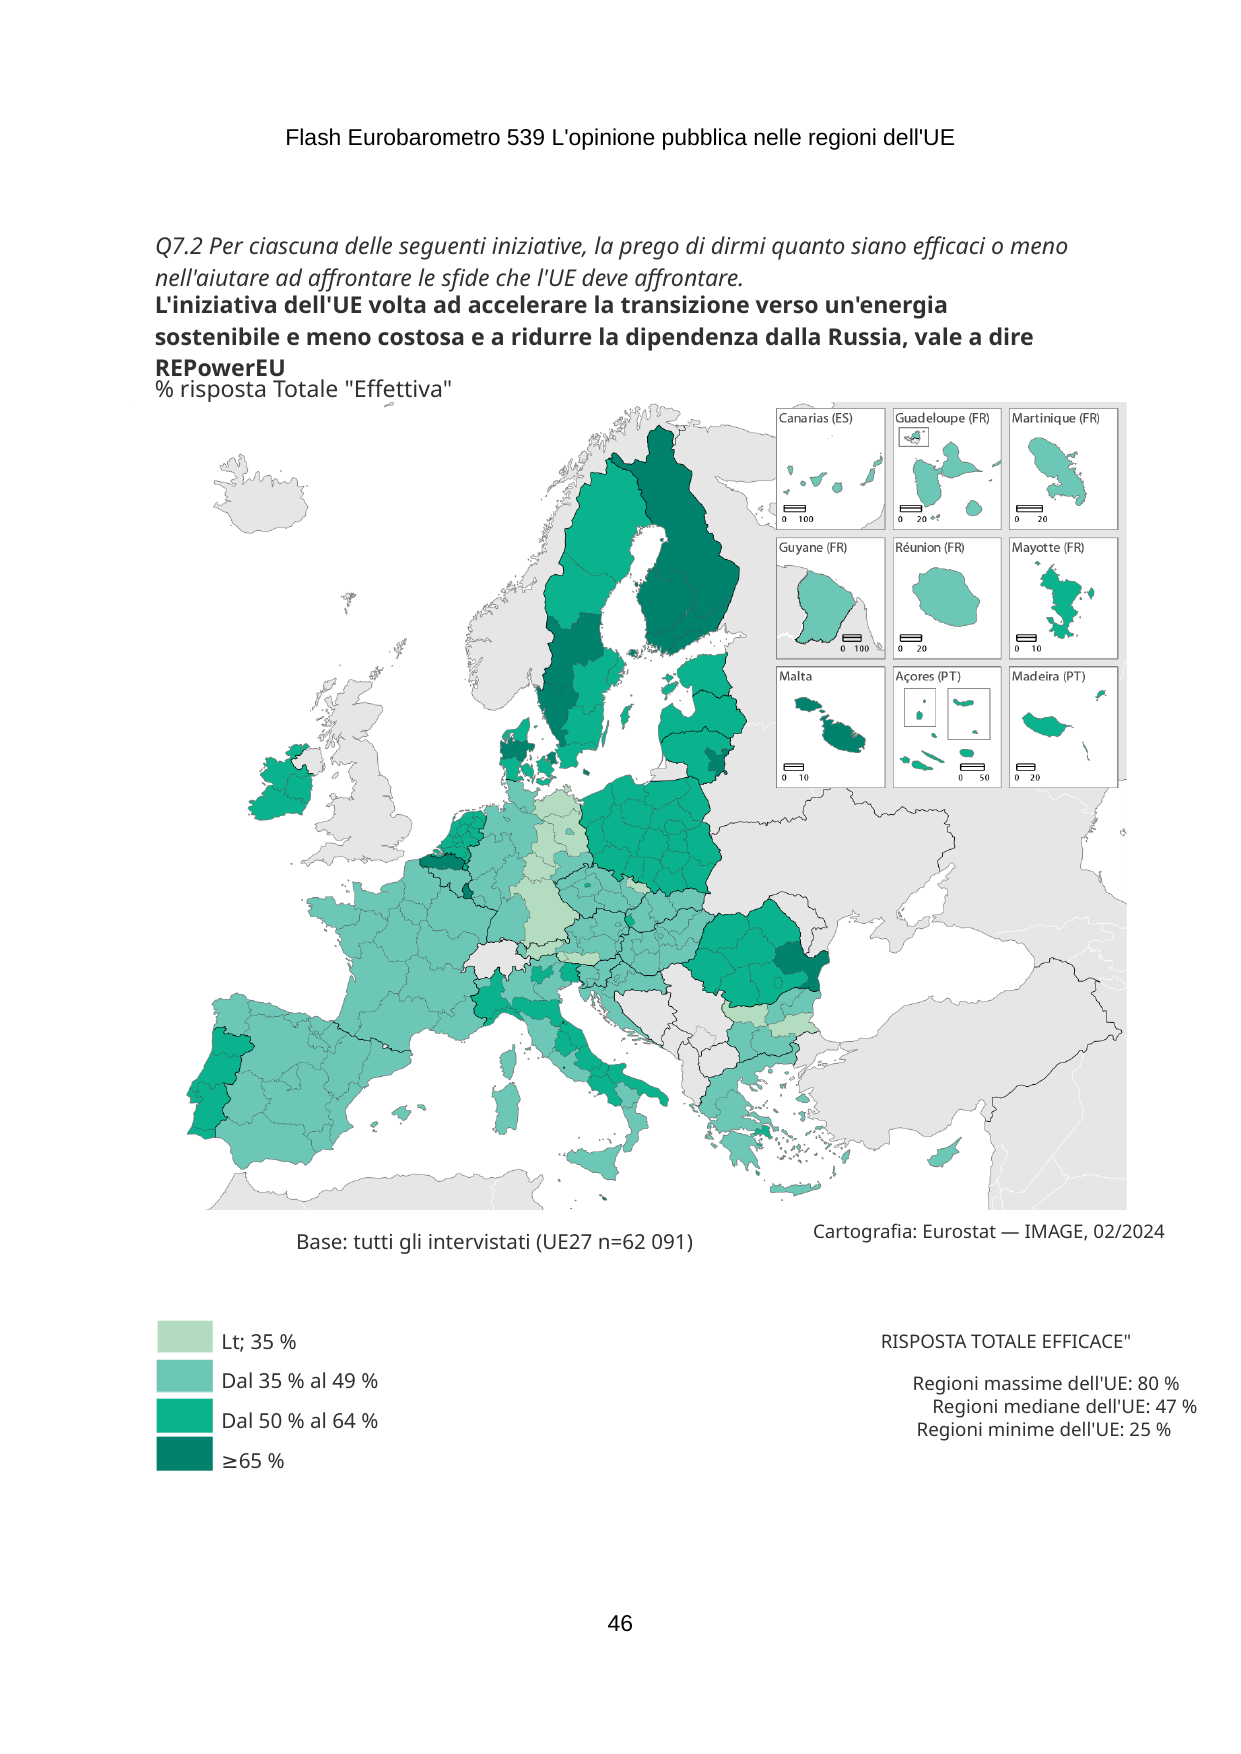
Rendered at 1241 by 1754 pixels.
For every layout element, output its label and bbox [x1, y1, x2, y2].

picture [157, 1437, 212, 1470]
picture [118, 397, 1132, 1210]
picture [157, 1360, 212, 1393]
picture [157, 1399, 212, 1432]
picture [158, 1321, 212, 1353]
